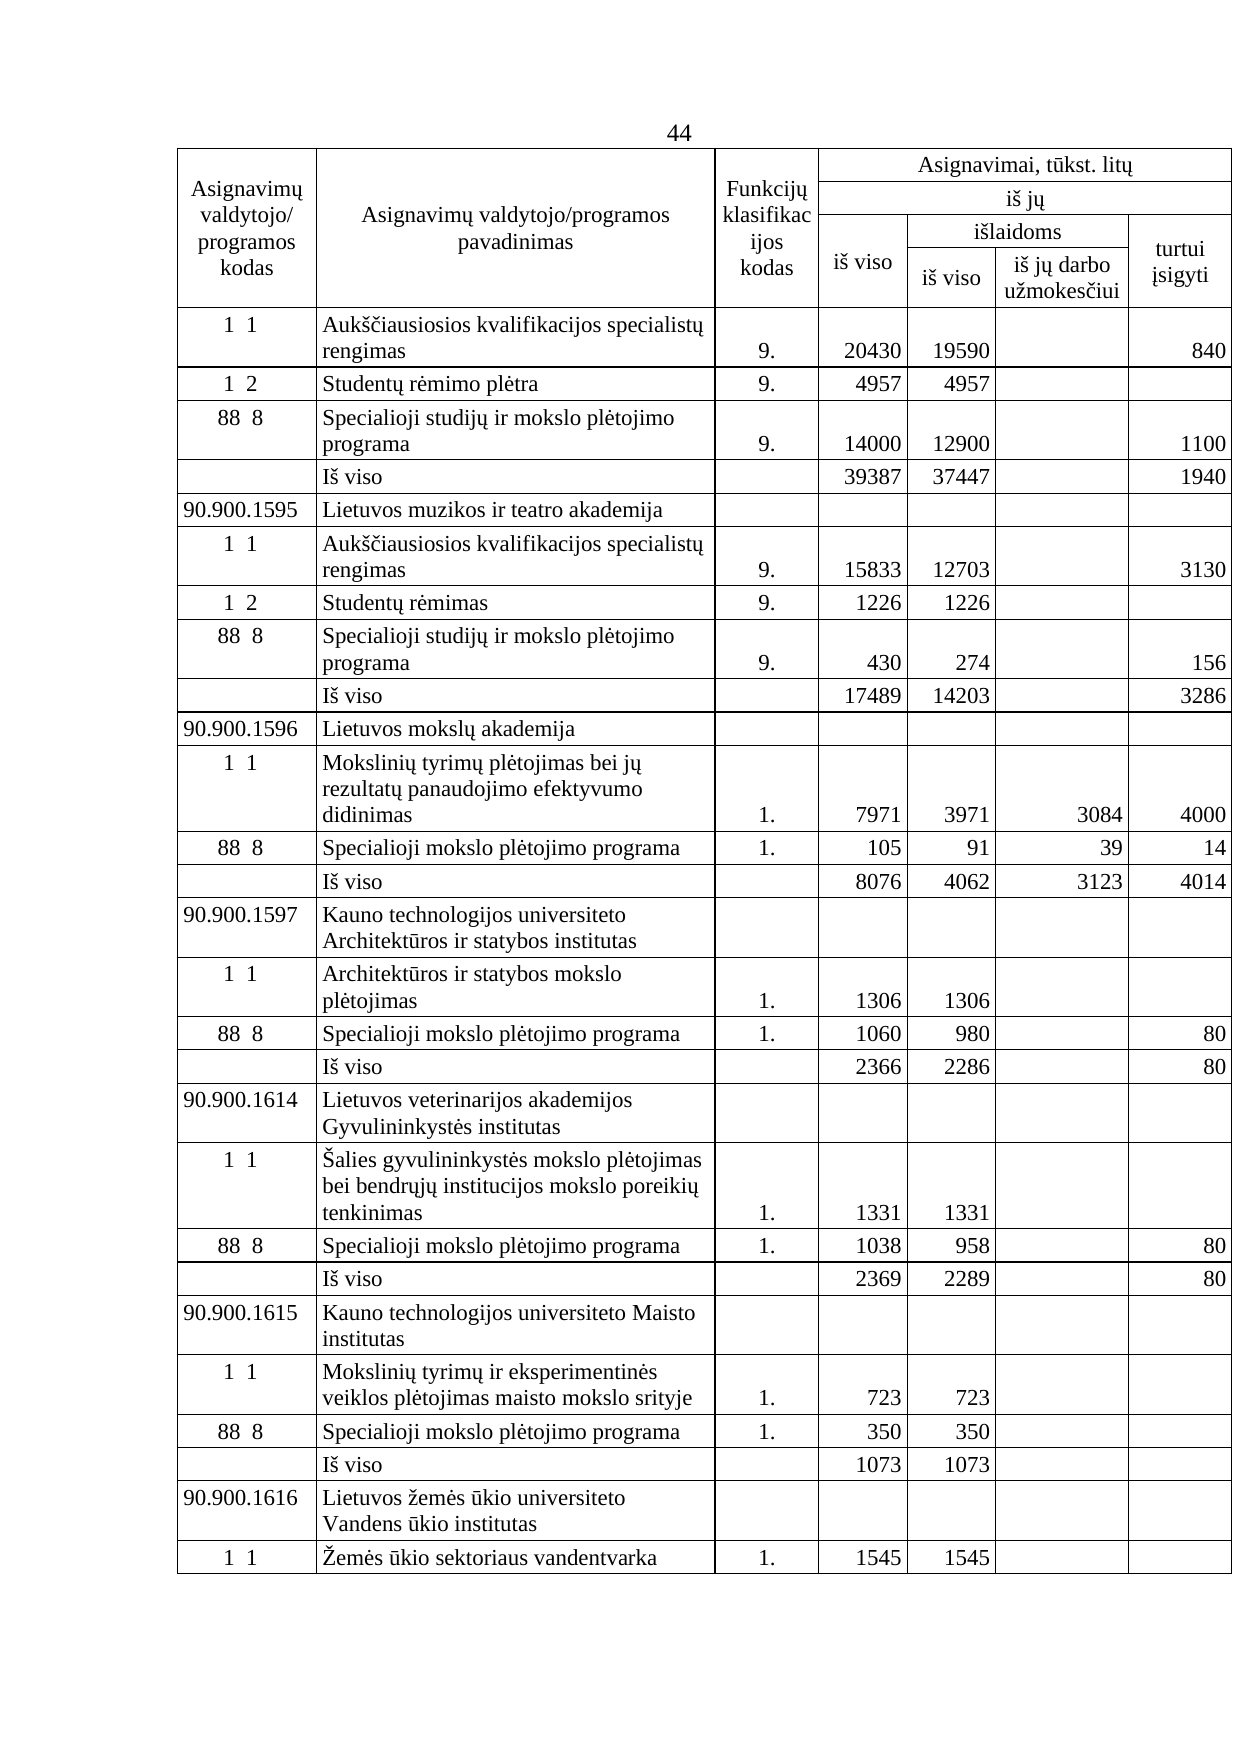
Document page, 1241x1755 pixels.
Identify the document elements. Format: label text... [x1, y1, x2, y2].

table_cell 15833 [819, 527, 907, 585]
table_cell 1. [716, 958, 818, 1016]
table_cell 1545 [908, 1541, 995, 1573]
table_cell 88 8 [178, 832, 316, 864]
table_cell Lietuvos žemės ūkio universiteto Vandens ūkio institutas [317, 1481, 714, 1540]
table_cell [996, 1143, 1128, 1228]
table_cell 90.900.1614 [178, 1084, 316, 1142]
table_cell [996, 1050, 1128, 1083]
table_cell 1. [716, 1143, 818, 1228]
table_cell 156 [1129, 620, 1231, 678]
table_cell 19590 [908, 308, 995, 366]
table_cell Lietuvos muzikos ir teatro akademija [317, 494, 714, 526]
table_cell 39387 [819, 460, 907, 492]
table_cell 9. [716, 527, 818, 585]
table_header Funkcijų klasifikacijos kodas [716, 149, 818, 307]
table_cell 4000 [1129, 746, 1231, 831]
table_cell 1. [716, 832, 818, 864]
table_cell 1226 [819, 586, 907, 618]
table_cell Lietuvos mokslų akademija [317, 713, 714, 744]
table_cell [996, 958, 1128, 1016]
table_cell 1073 [819, 1448, 907, 1480]
table_cell Aukščiausiosios kvalifikacijos specialistų rengimas [317, 527, 714, 585]
table_cell [1129, 586, 1231, 618]
table_cell [1129, 1541, 1231, 1573]
table_cell iš jų [819, 182, 1231, 214]
table_cell 80 [1129, 1263, 1231, 1294]
table_cell 1073 [908, 1448, 995, 1480]
table_cell Studentų rėmimo plėtra [317, 368, 714, 400]
table_cell [996, 620, 1128, 678]
table_cell 1 1 [178, 1143, 316, 1228]
table_cell [716, 494, 818, 526]
table_cell 7971 [819, 746, 907, 831]
table_cell 105 [819, 832, 907, 864]
table_cell 1 2 [178, 586, 316, 618]
table_cell 1060 [819, 1017, 907, 1049]
table_cell [178, 460, 316, 492]
table_cell [996, 1229, 1128, 1261]
table_cell 88 8 [178, 620, 316, 678]
table_cell [1129, 958, 1231, 1016]
table_cell 9. [716, 401, 818, 459]
table_cell 1100 [1129, 401, 1231, 459]
table_cell [996, 1415, 1128, 1447]
table_cell 9. [716, 620, 818, 678]
table_cell 37447 [908, 460, 995, 492]
table_cell 1. [716, 746, 818, 831]
table_cell 1. [716, 1017, 818, 1049]
table_cell [1129, 368, 1231, 400]
table_cell [996, 401, 1128, 459]
table_cell 4957 [908, 368, 995, 400]
table_cell [716, 460, 818, 492]
table_cell 90.900.1597 [178, 898, 316, 957]
table_cell 4957 [819, 368, 907, 400]
table_cell [819, 713, 907, 744]
table_cell Kauno technologijos universiteto Architektūros ir statybos institutas [317, 898, 714, 957]
table_cell [996, 1084, 1128, 1142]
table_cell iš viso [908, 248, 995, 307]
table_cell 14 [1129, 832, 1231, 864]
table_cell [716, 1084, 818, 1142]
table_cell 1306 [819, 958, 907, 1016]
table_cell 80 [1129, 1229, 1231, 1261]
table_cell 88 8 [178, 1415, 316, 1447]
table_cell [996, 1017, 1128, 1049]
table_cell Šalies gyvulininkystės mokslo plėtojimas bei bendrųjų institucijos mokslo poreikių tenkinimas [317, 1143, 714, 1228]
table_cell Specialioji mokslo plėtojimo programa [317, 1017, 714, 1049]
table_header Asignavimų valdytojo/programos pavadinimas [317, 149, 714, 307]
table_cell [178, 679, 316, 711]
table_cell iš viso [819, 215, 907, 307]
table_cell [1129, 713, 1231, 744]
table_cell [996, 494, 1128, 526]
table_cell [819, 494, 907, 526]
table_cell 1940 [1129, 460, 1231, 492]
table_cell 12900 [908, 401, 995, 459]
table_cell 1. [716, 1229, 818, 1261]
table_cell 723 [819, 1355, 907, 1414]
table_cell [996, 898, 1128, 957]
table_cell [1129, 1143, 1231, 1228]
table_cell 88 8 [178, 1017, 316, 1049]
table_cell 274 [908, 620, 995, 678]
table_cell 1. [716, 1355, 818, 1414]
table_cell 9. [716, 308, 818, 366]
table_cell Mokslinių tyrimų plėtojimas bei jų rezultatų panaudojimo efektyvumo didinimas [317, 746, 714, 831]
table_cell [178, 1448, 316, 1480]
table_cell [178, 1050, 316, 1083]
table_cell Specialioji mokslo plėtojimo programa [317, 1415, 714, 1447]
table_cell 2289 [908, 1263, 995, 1294]
table_cell Specialioji mokslo plėtojimo programa [317, 1229, 714, 1261]
table_cell 39 [996, 832, 1128, 864]
table_cell [996, 586, 1128, 618]
table_cell 90.900.1615 [178, 1296, 316, 1354]
table_cell 20430 [819, 308, 907, 366]
table_cell 1 1 [178, 746, 316, 831]
table_cell [908, 494, 995, 526]
table_cell turtui įsigyti [1129, 215, 1231, 307]
table_cell [996, 1263, 1128, 1294]
table_cell [996, 679, 1128, 711]
table_cell Iš viso [317, 1263, 714, 1294]
table_cell [908, 713, 995, 744]
table_cell iš jų darbo užmokesčiui [996, 248, 1128, 307]
table_cell Mokslinių tyrimų ir eksperimentinės veiklos plėtojimas maisto mokslo srityje [317, 1355, 714, 1414]
table_cell 1 1 [178, 1541, 316, 1573]
table_cell 88 8 [178, 1229, 316, 1261]
table_cell 1 1 [178, 308, 316, 366]
table_cell 4014 [1129, 865, 1231, 897]
table_cell 1 1 [178, 958, 316, 1016]
table_cell 1 2 [178, 368, 316, 400]
table_cell [1129, 494, 1231, 526]
table_cell 8076 [819, 865, 907, 897]
table_cell 1306 [908, 958, 995, 1016]
table_cell Aukščiausiosios kvalifikacijos specialistų rengimas [317, 308, 714, 366]
table_cell [1129, 898, 1231, 957]
table_cell 80 [1129, 1050, 1231, 1083]
table_cell [996, 368, 1128, 400]
table_cell [996, 527, 1128, 585]
table_cell [716, 1296, 818, 1354]
table_cell [996, 460, 1128, 492]
table_cell 14000 [819, 401, 907, 459]
table_cell 90.900.1595 [178, 494, 316, 526]
table_cell 350 [819, 1415, 907, 1447]
table_cell 840 [1129, 308, 1231, 366]
table_cell 958 [908, 1229, 995, 1261]
table_cell [908, 898, 995, 957]
table_cell [996, 713, 1128, 744]
table_cell [819, 1481, 907, 1540]
table_cell Iš viso [317, 1050, 714, 1083]
table_cell [819, 1296, 907, 1354]
table_cell 17489 [819, 679, 907, 711]
table_cell [996, 1448, 1128, 1480]
table_cell 9. [716, 368, 818, 400]
table_cell [996, 1481, 1128, 1540]
table_cell [716, 1448, 818, 1480]
table_cell [178, 1263, 316, 1294]
table_cell Specialioji mokslo plėtojimo programa [317, 832, 714, 864]
table_cell [716, 1050, 818, 1083]
table_cell 88 8 [178, 401, 316, 459]
table_cell [996, 1355, 1128, 1414]
table_cell Iš viso [317, 1448, 714, 1480]
table_cell Specialioji studijų ir mokslo plėtojimo programa [317, 620, 714, 678]
table_cell 90.900.1596 [178, 713, 316, 744]
table_cell [716, 865, 818, 897]
table_cell 91 [908, 832, 995, 864]
table_cell Studentų rėmimas [317, 586, 714, 618]
table_cell Iš viso [317, 679, 714, 711]
table_header Asignavimai, tūkst. litų [819, 149, 1231, 181]
table_cell 3130 [1129, 527, 1231, 585]
table_cell [178, 865, 316, 897]
table_cell 1331 [908, 1143, 995, 1228]
table_cell 723 [908, 1355, 995, 1414]
table_cell 14203 [908, 679, 995, 711]
table_cell [908, 1481, 995, 1540]
table_cell 1545 [819, 1541, 907, 1573]
table_cell [819, 1084, 907, 1142]
table_cell 980 [908, 1017, 995, 1049]
table_cell 4062 [908, 865, 995, 897]
table_cell [716, 898, 818, 957]
table_cell 3971 [908, 746, 995, 831]
table_cell Architektūros ir statybos mokslo plėtojimas [317, 958, 714, 1016]
table_cell 2366 [819, 1050, 907, 1083]
table_cell [716, 1263, 818, 1294]
table_cell 3084 [996, 746, 1128, 831]
table_cell 1 1 [178, 527, 316, 585]
table_cell 1038 [819, 1229, 907, 1261]
table_cell [716, 1481, 818, 1540]
table_cell 80 [1129, 1017, 1231, 1049]
table_cell Kauno technologijos universiteto Maisto institutas [317, 1296, 714, 1354]
table_cell [716, 713, 818, 744]
table_cell [996, 308, 1128, 366]
table_cell 3123 [996, 865, 1128, 897]
table_cell [1129, 1481, 1231, 1540]
table_cell [1129, 1448, 1231, 1480]
table_cell 2286 [908, 1050, 995, 1083]
table_cell [1129, 1415, 1231, 1447]
table_cell 2369 [819, 1263, 907, 1294]
table_cell 1226 [908, 586, 995, 618]
table_cell [996, 1541, 1128, 1573]
table_cell 430 [819, 620, 907, 678]
table_cell Žemės ūkio sektoriaus vandentvarka [317, 1541, 714, 1573]
table_cell išlaidoms [908, 215, 1128, 247]
table_cell [908, 1084, 995, 1142]
table_cell 3286 [1129, 679, 1231, 711]
table_cell [908, 1296, 995, 1354]
table_cell 90.900.1616 [178, 1481, 316, 1540]
table_cell 12703 [908, 527, 995, 585]
table_cell 1 1 [178, 1355, 316, 1414]
table_cell 1. [716, 1415, 818, 1447]
table_cell [716, 679, 818, 711]
table_cell [1129, 1296, 1231, 1354]
table_cell [1129, 1355, 1231, 1414]
table_cell 350 [908, 1415, 995, 1447]
table_cell [1129, 1084, 1231, 1142]
table_cell Iš viso [317, 865, 714, 897]
table_header Asignavimų valdytojo/ programos kodas [178, 149, 316, 307]
table_cell 1. [716, 1541, 818, 1573]
table_cell Iš viso [317, 460, 714, 492]
table_cell 9. [716, 586, 818, 618]
table_cell [819, 898, 907, 957]
table_cell [996, 1296, 1128, 1354]
table_cell Lietuvos veterinarijos akademijos Gyvulininkystės institutas [317, 1084, 714, 1142]
table_cell Specialioji studijų ir mokslo plėtojimo programa [317, 401, 714, 459]
table_cell 1331 [819, 1143, 907, 1228]
